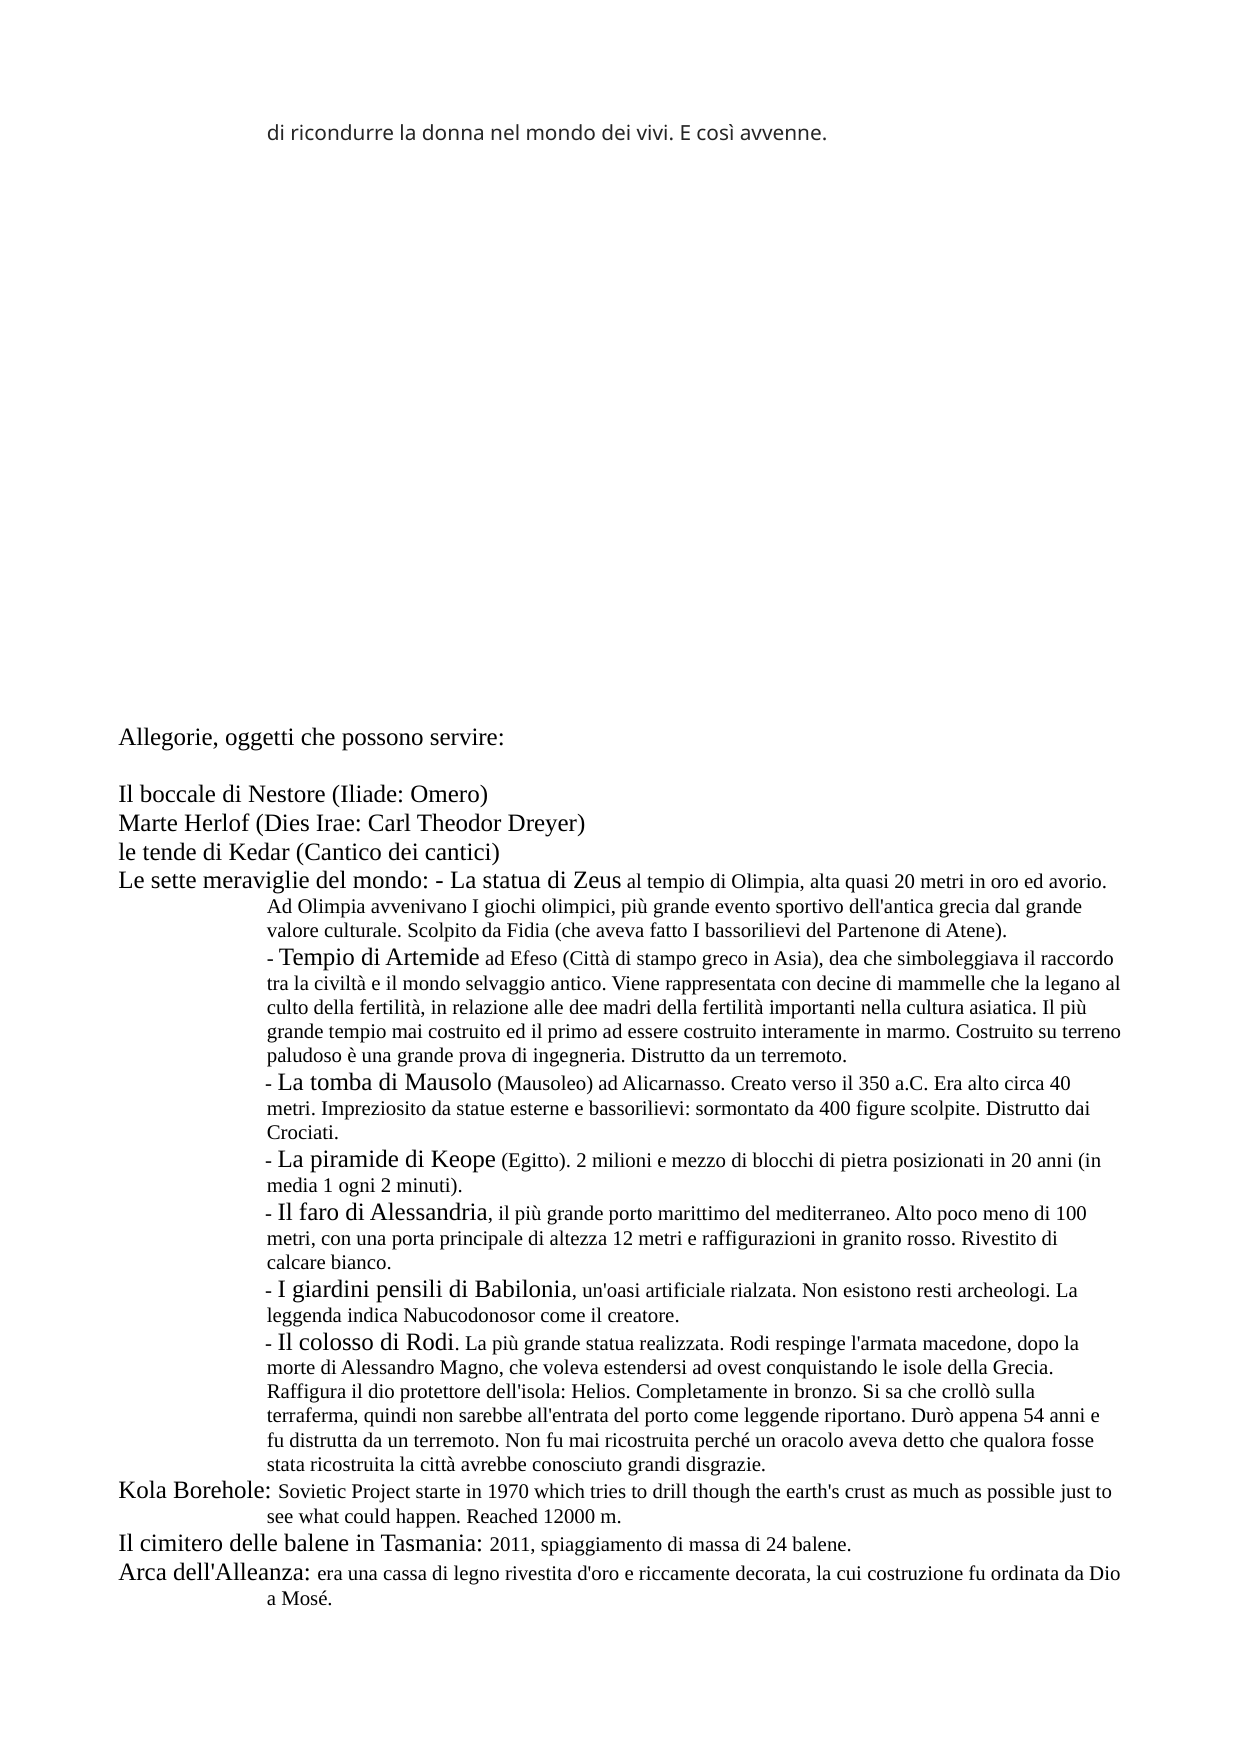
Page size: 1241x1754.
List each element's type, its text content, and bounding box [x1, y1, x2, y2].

text Kola Borehole: Sovietic Project starte in 1970 which tries to drill though the earth's crust as much as possible just to see what could happen. Reached 12000 m. [118, 1476, 1122, 1528]
text Il cimitero delle balene in Tasmania: 2011, spiaggiamento di massa di 24 balene. [118, 1528, 1122, 1557]
text Marte Herlof (Dies Irae: Carl Theodor Dreyer) [118, 808, 1122, 837]
text Le sette meraviglie del mondo: - La statua di Zeus al tempio di Olimpia, alta quasi 20 metri in oro ed avorio. Ad Olimpia avvenivano I giochi olimpici, più grande evento sportivo dell'antica grecia dal grande valore culturale. Scolpito da Fidia (che aveva fatto I bassorilievi del Partenone di Atene). [118, 865, 1122, 942]
text Il boccale di Nestore (Iliade: Omero) [118, 779, 1122, 808]
text - La tomba di Mausolo (Mausoleo) ad Alicarnasso. Creato verso il 350 a.C. Era alto circa 40 metri. Impreziosito da statue esterne e bassorilievi: sormontato da 400 figure scolpite. Distrutto dai Crociati. [265, 1067, 1122, 1144]
text - Il faro di Alessandria, il più grande porto marittimo del mediterraneo. Alto poco meno di 100 metri, con una porta principale di altezza 12 metri e raffigurazioni in granito rosso. Rivestito di calcare bianco. [265, 1197, 1122, 1274]
text le tende di Kedar (Cantico dei cantici) [118, 837, 1122, 865]
text - Tempio di Artemide ad Efeso (Città di stampo greco in Asia), dea che simboleggiava il raccordo tra la civiltà e il mondo selvaggio antico. Viene rappresentata con decine di mammelle che la legano al culto della fertilità, in relazione alle dee madri della fertilità importanti nella cultura asiatica. Il più grande tempio mai costruito ed il primo ad essere costruito interamente in marmo. Costruito su terreno paludoso è una grande prova di ingegneria. Distrutto da un terremoto. [118, 942, 1122, 1067]
text Arca dell'Alleanza: era una cassa di legno rivestita d'oro e riccamente decorata, la cui costruzione fu ordinata da Dio a Mosé. [118, 1557, 1122, 1610]
text - I giardini pensili di Babilonia, un'oasi artificiale rialzata. Non esistono resti archeologi. La leggenda indica Nabucodonosor come il creatore. [265, 1274, 1122, 1327]
text - La piramide di Keope (Egitto). 2 milioni e mezzo di blocchi di pietra posizionati in 20 anni (in media 1 ogni 2 minuti). [265, 1144, 1122, 1197]
text di ricondurre la donna nel mondo dei vivi. E così avvenne. [118, 118, 1122, 147]
text - Il colosso di Rodi. La più grande statua realizzata. Rodi respinge l'armata macedone, dopo la morte di Alessandro Magno, che voleva estendersi ad ovest conquistando le isole della Grecia. Raffigura il dio protettore dell'isola: Helios. Completamente in bronzo. Si sa che crollò sulla terraferma, quindi non sarebbe all'entrata del porto come leggende riportano. Durò appena 54 anni e fu distrutta da un terremoto. Non fu mai ricostruita perché un oracolo aveva detto che qualora fosse stata ricostruita la città avrebbe conosciuto grandi disgrazie. [265, 1327, 1122, 1476]
text Allegorie, oggetti che possono servire: [118, 722, 1122, 750]
